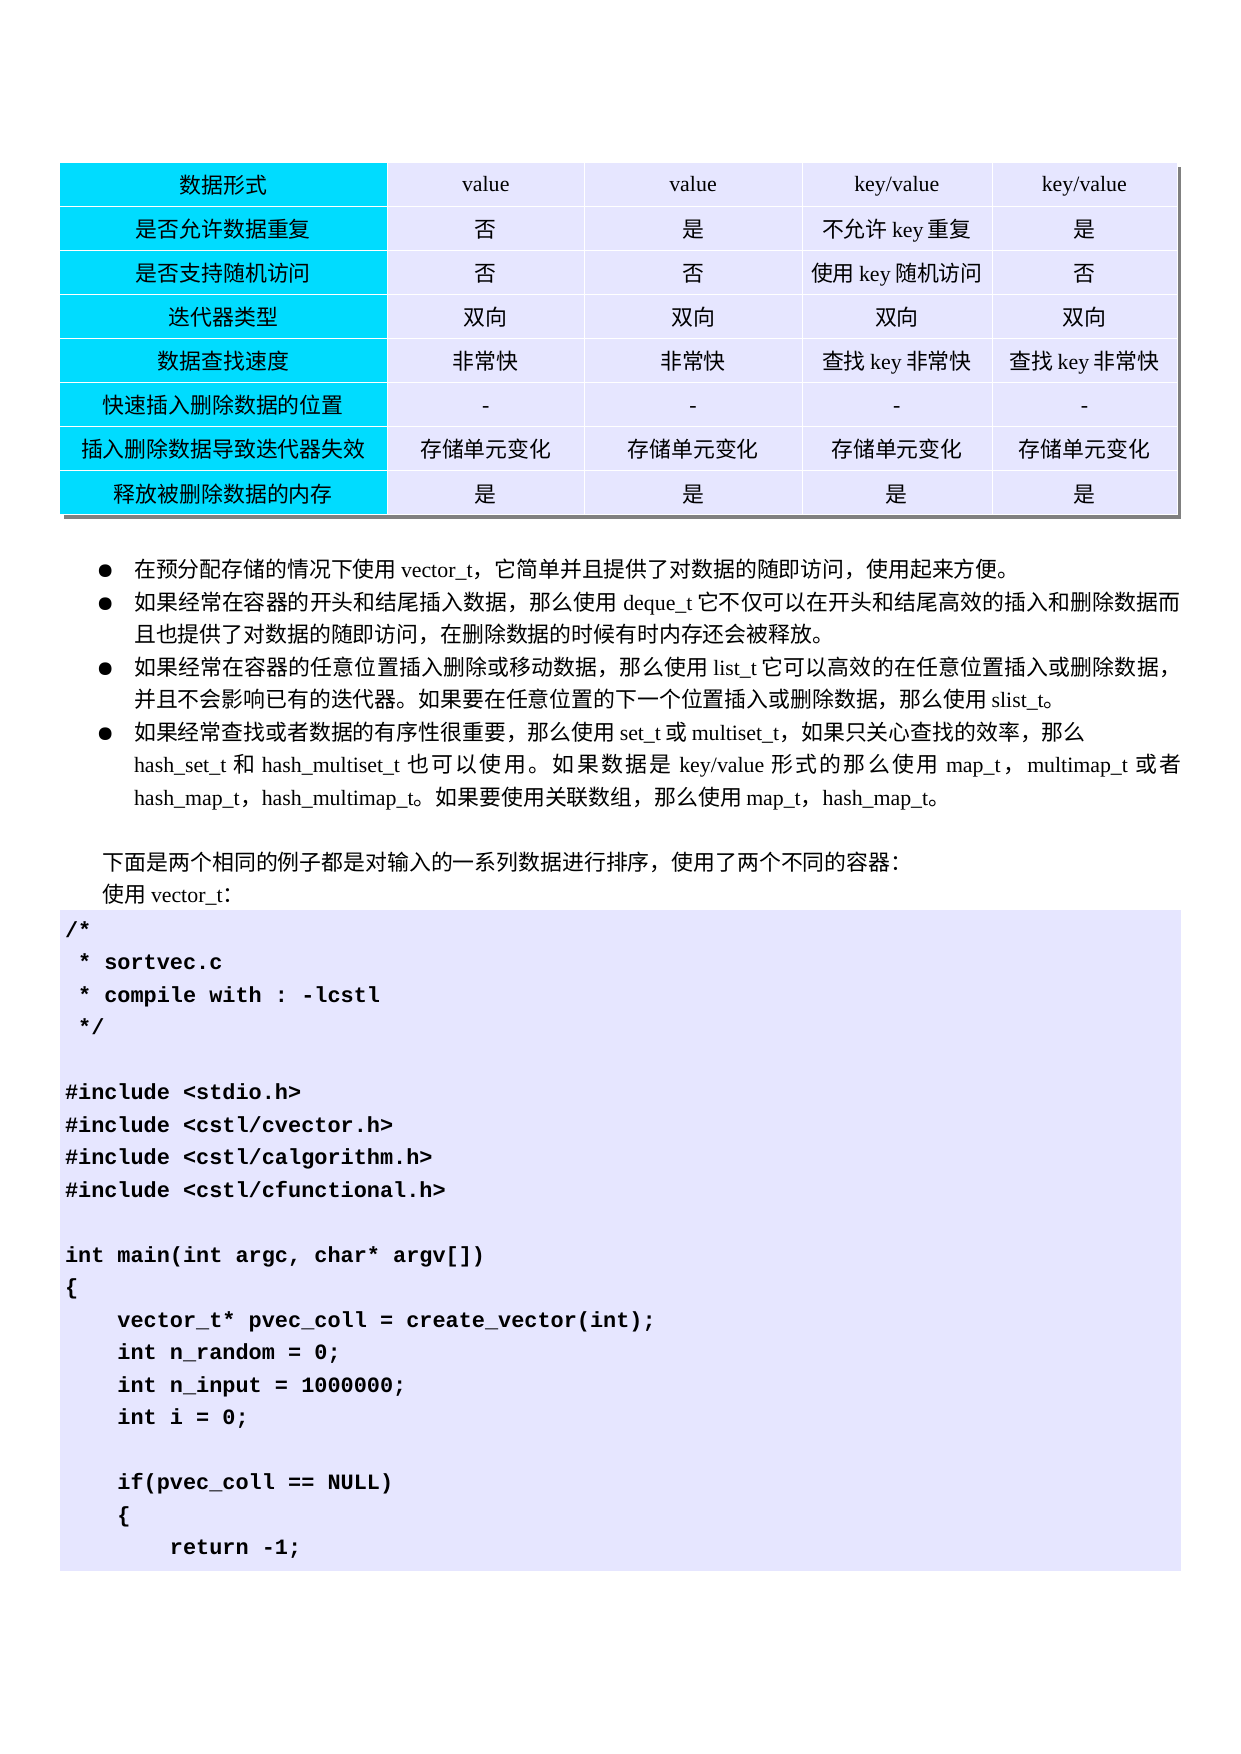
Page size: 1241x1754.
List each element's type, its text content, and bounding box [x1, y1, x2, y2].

table_cell 是 [388, 471, 584, 514]
table_cell 不允许key重复 [803, 207, 992, 250]
table_cell 是 [993, 471, 1177, 514]
table_cell 存储单元变化 [585, 427, 802, 470]
list 如果经常在容器的开头和结尾插入数据，那么使用deque_t它不仅可以在开头和结尾高效的插入和删除数据而且也提供了对数据的随即访问，在删除数据的时候有时内存还会被释放。 [96, 584, 1181, 649]
list hash_set_t和hash_multiset_t也可以使用。如果数据是key/value形式的那么使用map_t，multimap_t或者hash_map_t，hash_multimap_t。如果要使用关联数组，那么使用map_t，hash_map_t。 [96, 747, 1181, 812]
table_cell 是 [585, 207, 802, 250]
table_cell - [803, 383, 992, 426]
table_cell 双向 [388, 295, 584, 338]
list 如果经常查找或者数据的有序性很重要，那么使用set_t或multiset_t，如果只关心查找的效率，那么 [96, 714, 1181, 747]
table_cell 插入删除数据导致迭代器失效 [60, 427, 387, 470]
table_header /* * sortvec.c * compile with : -lcstl */ #include <stdio.h> #include <cstl/cvector.h> #include <cstl/calgorithm.h> #include <cstl/cfunctional.h> int main(int argc, char* argv[]) { vector_t* pvec_coll = create_vector(int); int n_random = 0; int n_input = 1000000; int i = 0; if(pvec_coll == NULL) { return -1; [60, 910, 1181, 1571]
table_cell 释放被删除数据的内存 [60, 471, 387, 514]
table_cell 迭代器类型 [60, 295, 387, 338]
table_cell 是否支持随机访问 [60, 251, 387, 294]
table_cell value [585, 163, 802, 206]
table_cell 否 [993, 251, 1177, 294]
table_cell 否 [388, 251, 584, 294]
table_cell - [993, 383, 1177, 426]
table_cell 存储单元变化 [803, 427, 992, 470]
table_cell 双向 [993, 295, 1177, 338]
table_cell key/value [993, 163, 1177, 206]
table_cell 使用key随机访问 [803, 251, 992, 294]
table_cell 否 [388, 207, 584, 250]
table_cell 是 [993, 207, 1177, 250]
table_cell 是否允许数据重复 [60, 207, 387, 250]
list 如果经常在容器的任意位置插入删除或移动数据，那么使用list_t它可以高效的在任意位置插入或删除数据，并且不会影响已有的迭代器。如果要在任意位置的下一个位置插入或删除数据，那么使用slist_t。 [96, 649, 1181, 714]
table_cell - [585, 383, 802, 426]
table_cell key/value [803, 163, 992, 206]
table_cell 存储单元变化 [993, 427, 1177, 470]
table_cell value [388, 163, 584, 206]
table_cell 非常快 [585, 339, 802, 382]
table_cell 是 [585, 471, 802, 514]
text 下面是两个相同的例子都是对输入的一系列数据进行排序，使用了两个不同的容器： [59, 844, 1181, 877]
table_cell 查找key非常快 [993, 339, 1177, 382]
table_cell - [388, 383, 584, 426]
table_cell 是 [803, 471, 992, 514]
table_cell 非常快 [388, 339, 584, 382]
table_cell 快速插入删除数据的位置 [60, 383, 387, 426]
table_cell 双向 [803, 295, 992, 338]
table_cell 数据查找速度 [60, 339, 387, 382]
table_cell 数据形式 [60, 163, 387, 206]
table_cell 查找key非常快 [803, 339, 992, 382]
table_cell 存储单元变化 [388, 427, 584, 470]
table_cell 否 [585, 251, 802, 294]
table_cell 双向 [585, 295, 802, 338]
text 使用vector_t： [59, 877, 1181, 909]
list 在预分配存储的情况下使用vector_t，它简单并且提供了对数据的随即访问，使用起来方便。 [96, 552, 1181, 584]
